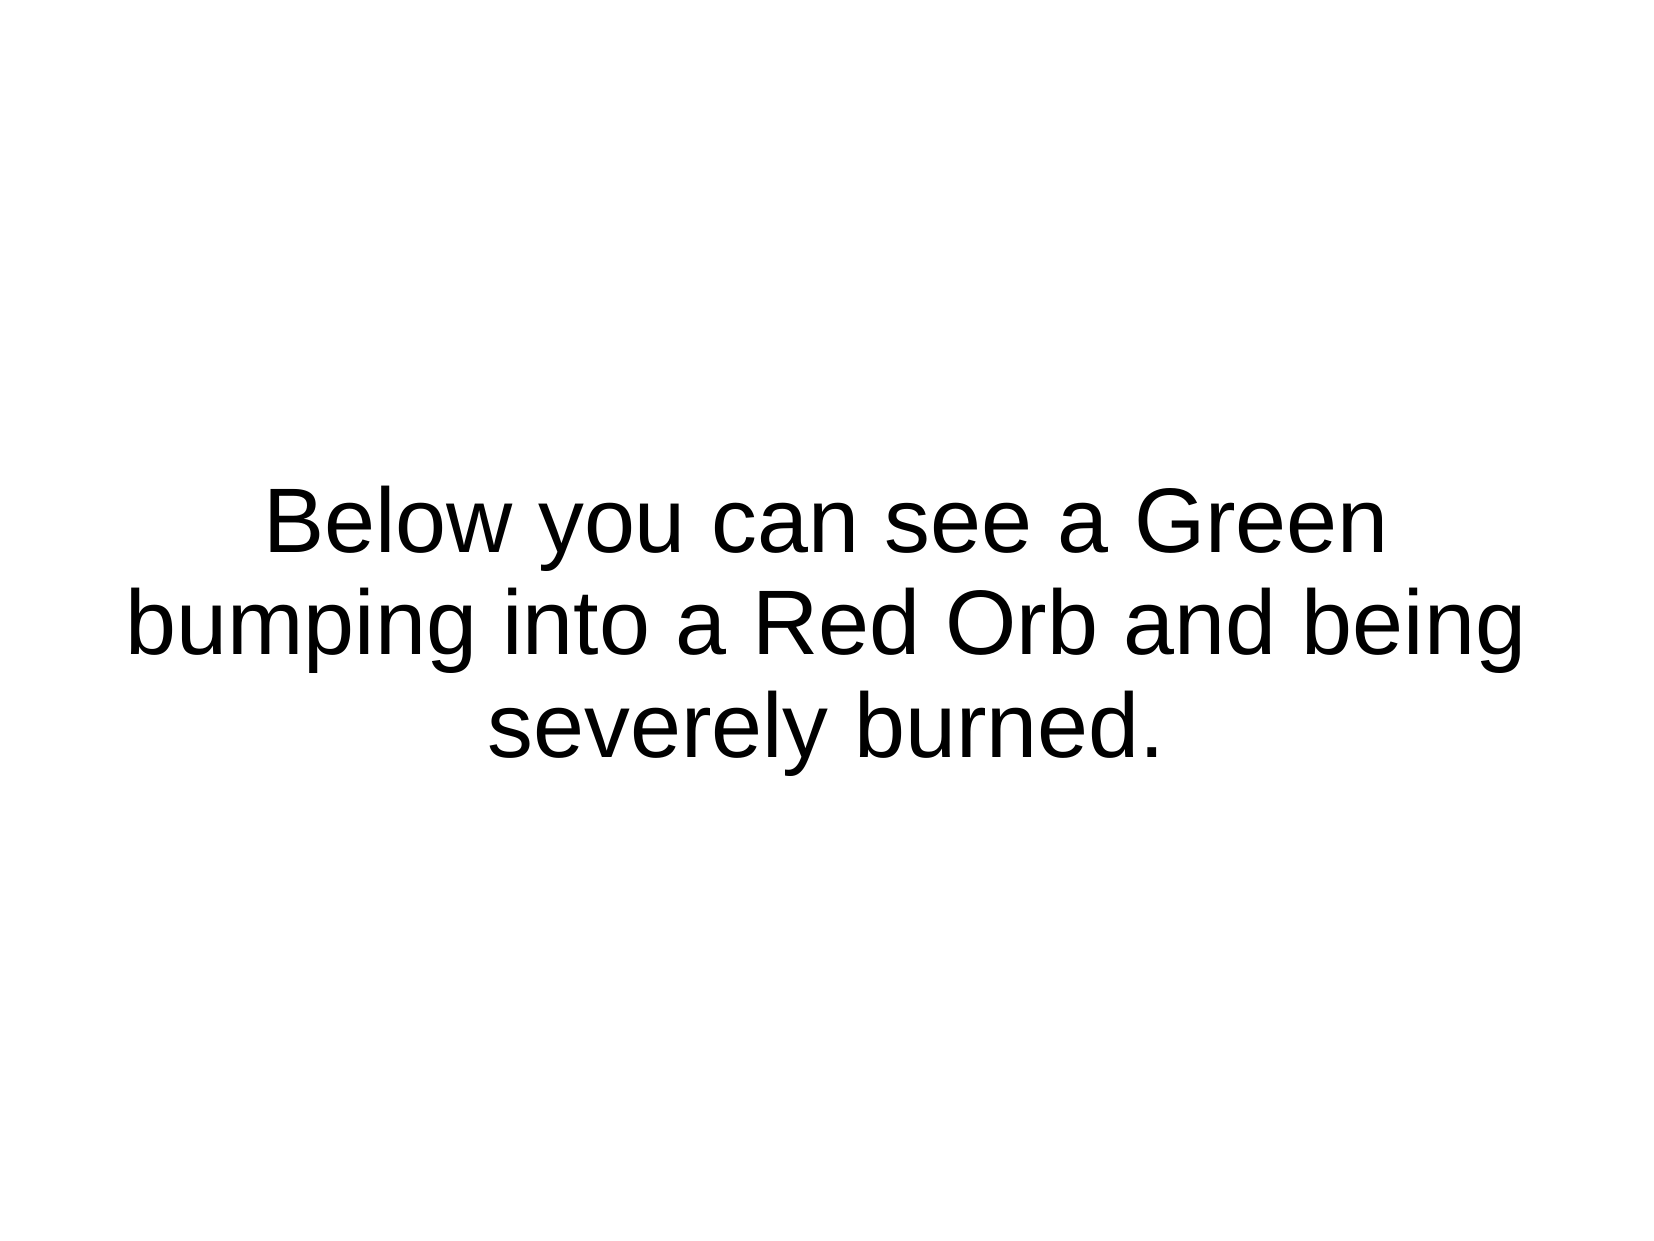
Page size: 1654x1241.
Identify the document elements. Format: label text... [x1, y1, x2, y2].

title Below you can see a Green bumping into a Red Orb and being severely burned. [82, 121, 1571, 1126]
